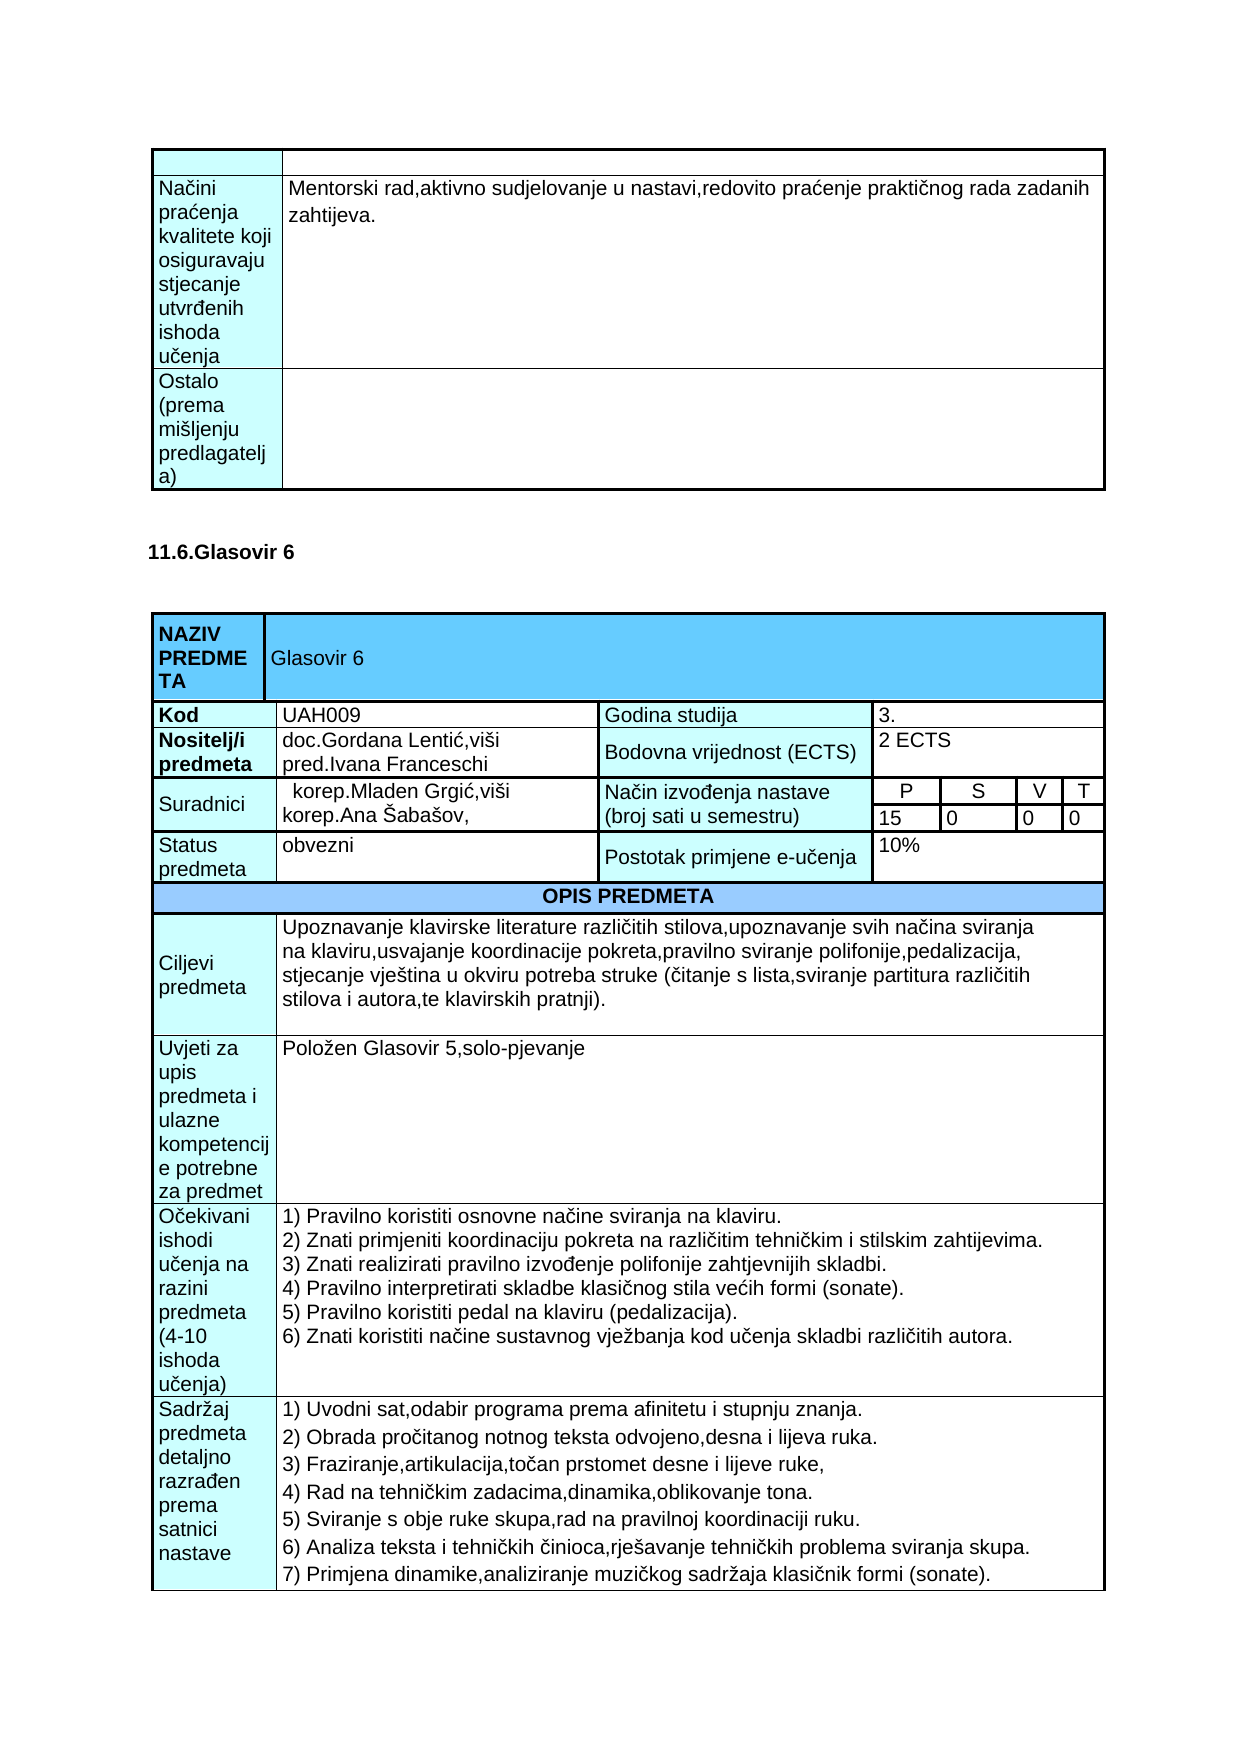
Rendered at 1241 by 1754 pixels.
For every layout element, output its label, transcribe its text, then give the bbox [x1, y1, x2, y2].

table_cell [283, 151, 1103, 175]
table_cell V [1018, 779, 1061, 803]
table_cell UAH009 [277, 703, 597, 727]
table_cell T [1064, 779, 1103, 803]
table_cell Očekivani ishodi učenja na razini predmeta (4-10 ishoda učenja) [154, 1204, 276, 1396]
table_cell Suradnici [154, 779, 276, 830]
table_header NAZIV PREDMETA [154, 615, 263, 699]
table_cell [283, 369, 1103, 488]
table_cell Uvjeti za upis predmeta i ulazne kompetencije potrebne za predmet [154, 1036, 276, 1203]
table_cell Način izvođenja nastave (broj sati u semestru) [600, 779, 871, 830]
table_cell Upoznavanje klavirske literature različitih stilova,upoznavanje svih načina sviranja na klaviru,usvajanje koordinacije pokreta,pravilno sviranje polifonije,pedalizacija, stjecanje vještina u okviru potreba struke (čitanje s lista,sviranje partitura različitih stilova i autora,te klavirskih pratnji). [277, 915, 1103, 1034]
table_cell 2 ECTS [874, 728, 1103, 776]
table_cell Ciljevi predmeta [154, 915, 276, 1034]
text 11.6.Glasovir 6 [148, 540, 1093, 564]
table_cell Bodovna vrijednost (ECTS) [600, 728, 871, 776]
table_cell S [942, 779, 1015, 803]
table_cell Ostalo (prema mišljenju predlagatelja) [154, 369, 282, 488]
table_cell 3. [874, 703, 1103, 727]
table_cell Status predmeta [154, 833, 276, 881]
table_cell 10% [874, 833, 1103, 881]
table_cell 0 [1018, 806, 1061, 830]
table_cell korep.Mladen Grgić,viši korep.Ana Šabašov, [277, 779, 597, 830]
table_cell P [874, 779, 939, 803]
table_cell Položen Glasovir 5,solo-pjevanje [277, 1036, 1103, 1203]
table_cell Sadržaj predmeta detaljno razrađen prema satnici nastave [154, 1397, 276, 1589]
table_cell Postotak primjene e-učenja [600, 833, 871, 881]
table_cell Nositelj/i predmeta [154, 728, 276, 776]
table_cell OPIS PREDMETA [154, 884, 1103, 912]
table_cell 15 [874, 806, 939, 830]
table_cell Mentorski rad,aktivno sudjelovanje u nastavi,redovito praćenje praktičnog rada zadanih zahtijeva. [283, 176, 1103, 367]
table_cell [154, 151, 282, 175]
table_cell obvezni [277, 833, 597, 881]
table_cell doc.Gordana Lentić,viši pred.Ivana Franceschi [277, 728, 597, 776]
table_cell Načini praćenja kvalitete koji osiguravaju stjecanje utvrđenih ishoda učenja [154, 176, 282, 367]
table_cell Kod [154, 703, 276, 727]
table_header Glasovir 6 [266, 615, 1103, 699]
table_cell 0 [942, 806, 1015, 830]
table_cell 1) Uvodni sat,odabir programa prema afinitetu i stupnju znanja. 2) Obrada pročitanog notnog teksta odvojeno,desna i lijeva ruka. 3) Fraziranje,artikulacija,točan prstomet desne i lijeve ruke, 4) Rad na tehničkim zadacima,dinamika,oblikovanje tona. 5) Sviranje s obje ruke skupa,rad na pravilnoj koordinaciji ruku. 6) Analiza teksta i tehničkih činioca,rješavanje tehničkih problema sviranja skupa. 7) Primjena dinamike,analiziranje muzičkog sadržaja klasičnik formi (sonate). [277, 1397, 1103, 1589]
table_cell Godina studija [600, 703, 871, 727]
table_cell 0 [1064, 806, 1103, 830]
table_cell 1) Pravilno koristiti osnovne načine sviranja na klaviru. 2) Znati primjeniti koordinaciju pokreta na različitim tehničkim i stilskim zahtijevima. 3) Znati realizirati pravilno izvođenje polifonije zahtjevnijih skladbi. 4) Pravilno interpretirati skladbe klasičnog stila većih formi (sonate). 5) Pravilno koristiti pedal na klaviru (pedalizacija). 6) Znati koristiti načine sustavnog vježbanja kod učenja skladbi različitih autora. [277, 1204, 1103, 1396]
